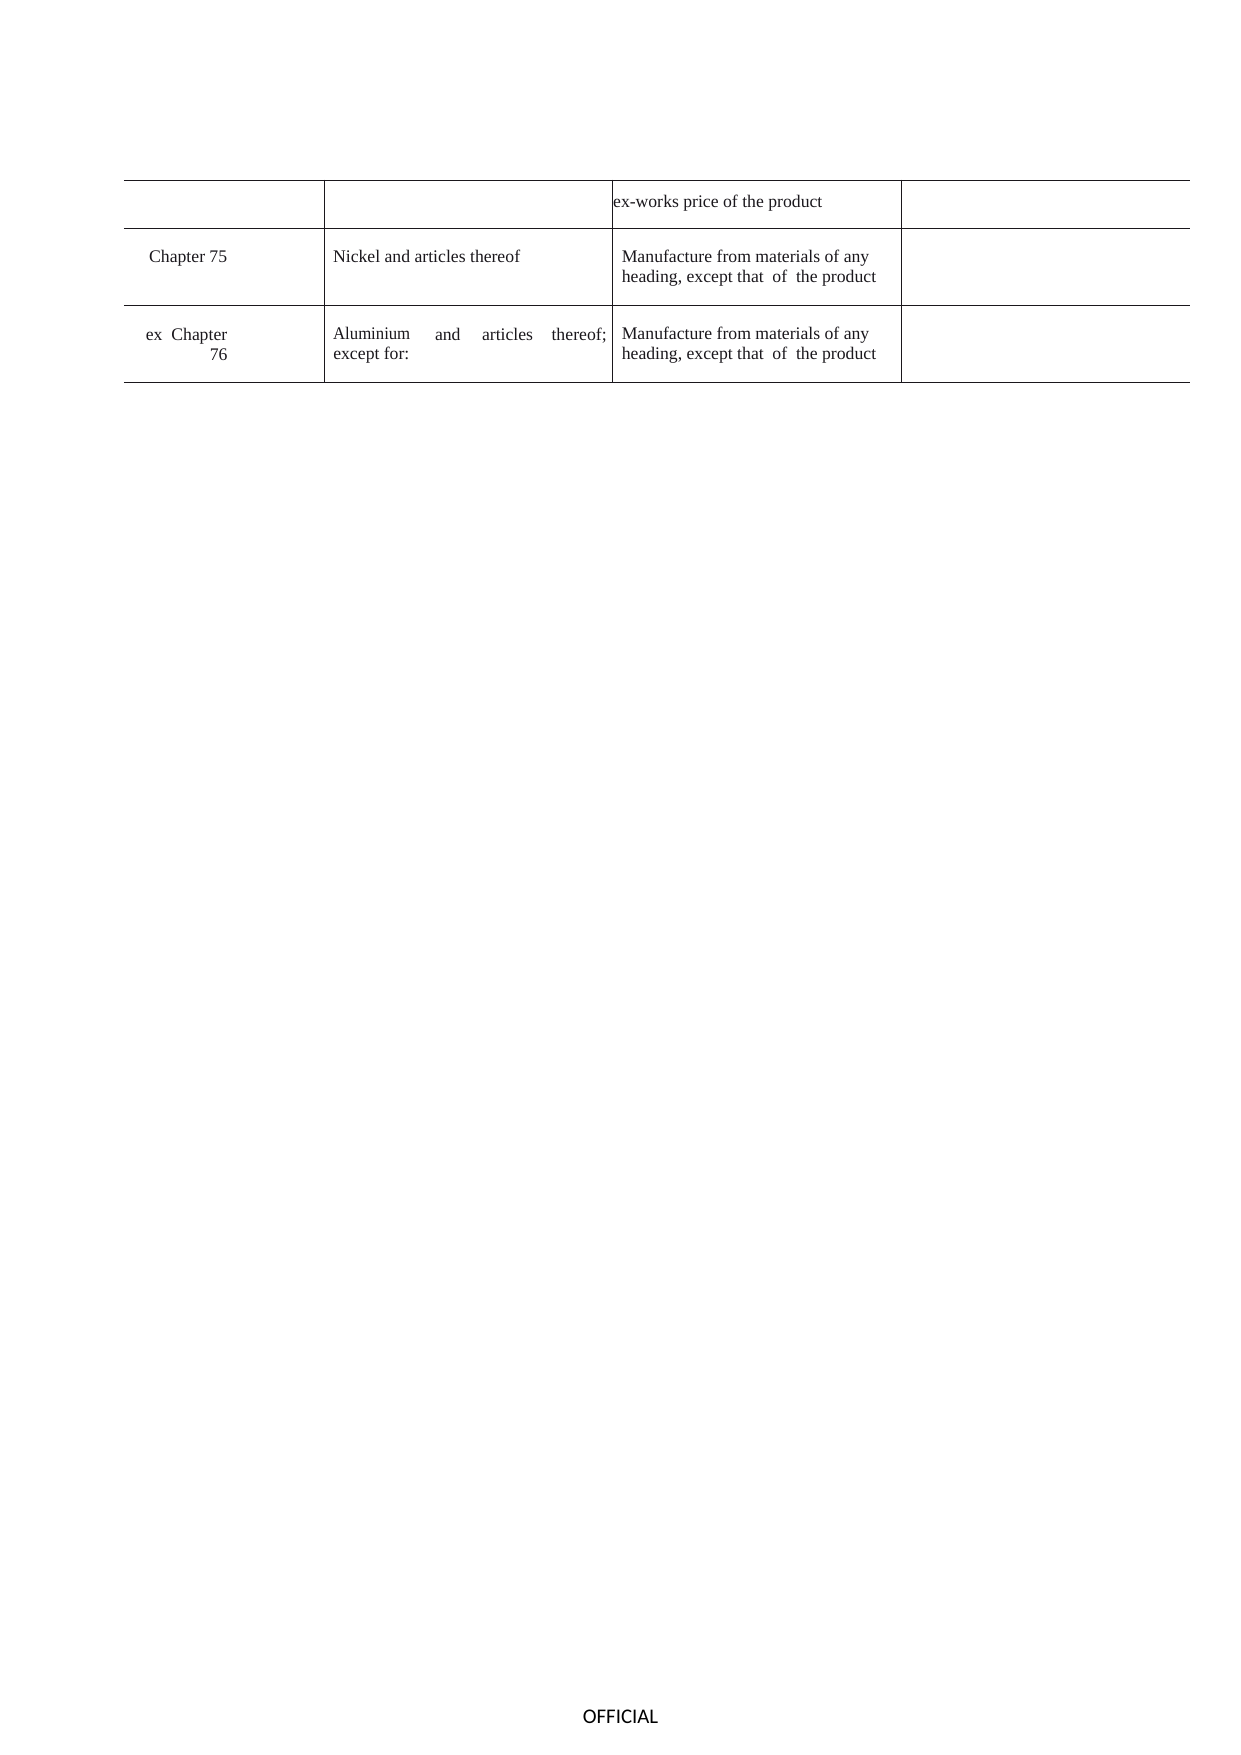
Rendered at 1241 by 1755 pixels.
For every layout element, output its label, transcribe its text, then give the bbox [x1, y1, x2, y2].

table_cell [124, 181, 324, 228]
table_cell [325, 181, 612, 228]
table_cell Chapter 75 [124, 229, 324, 305]
table_cell [902, 306, 1190, 382]
table_cell [902, 181, 1190, 228]
table_cell ex Chapter 76 [124, 306, 324, 382]
table_cell and [433, 306, 471, 382]
table_cell articles [471, 306, 541, 382]
table_cell ex-works price of the product [613, 181, 901, 228]
table_cell Manufacture from materials of any heading, except that of the product [613, 306, 901, 382]
table_cell Nickel and articles thereof [325, 229, 612, 305]
table_cell [902, 229, 1190, 305]
table_cell Manufacture from materials of any heading, except that of the product [613, 229, 901, 305]
table_cell Aluminium except for: [325, 306, 433, 382]
table_cell thereof; [541, 306, 612, 382]
